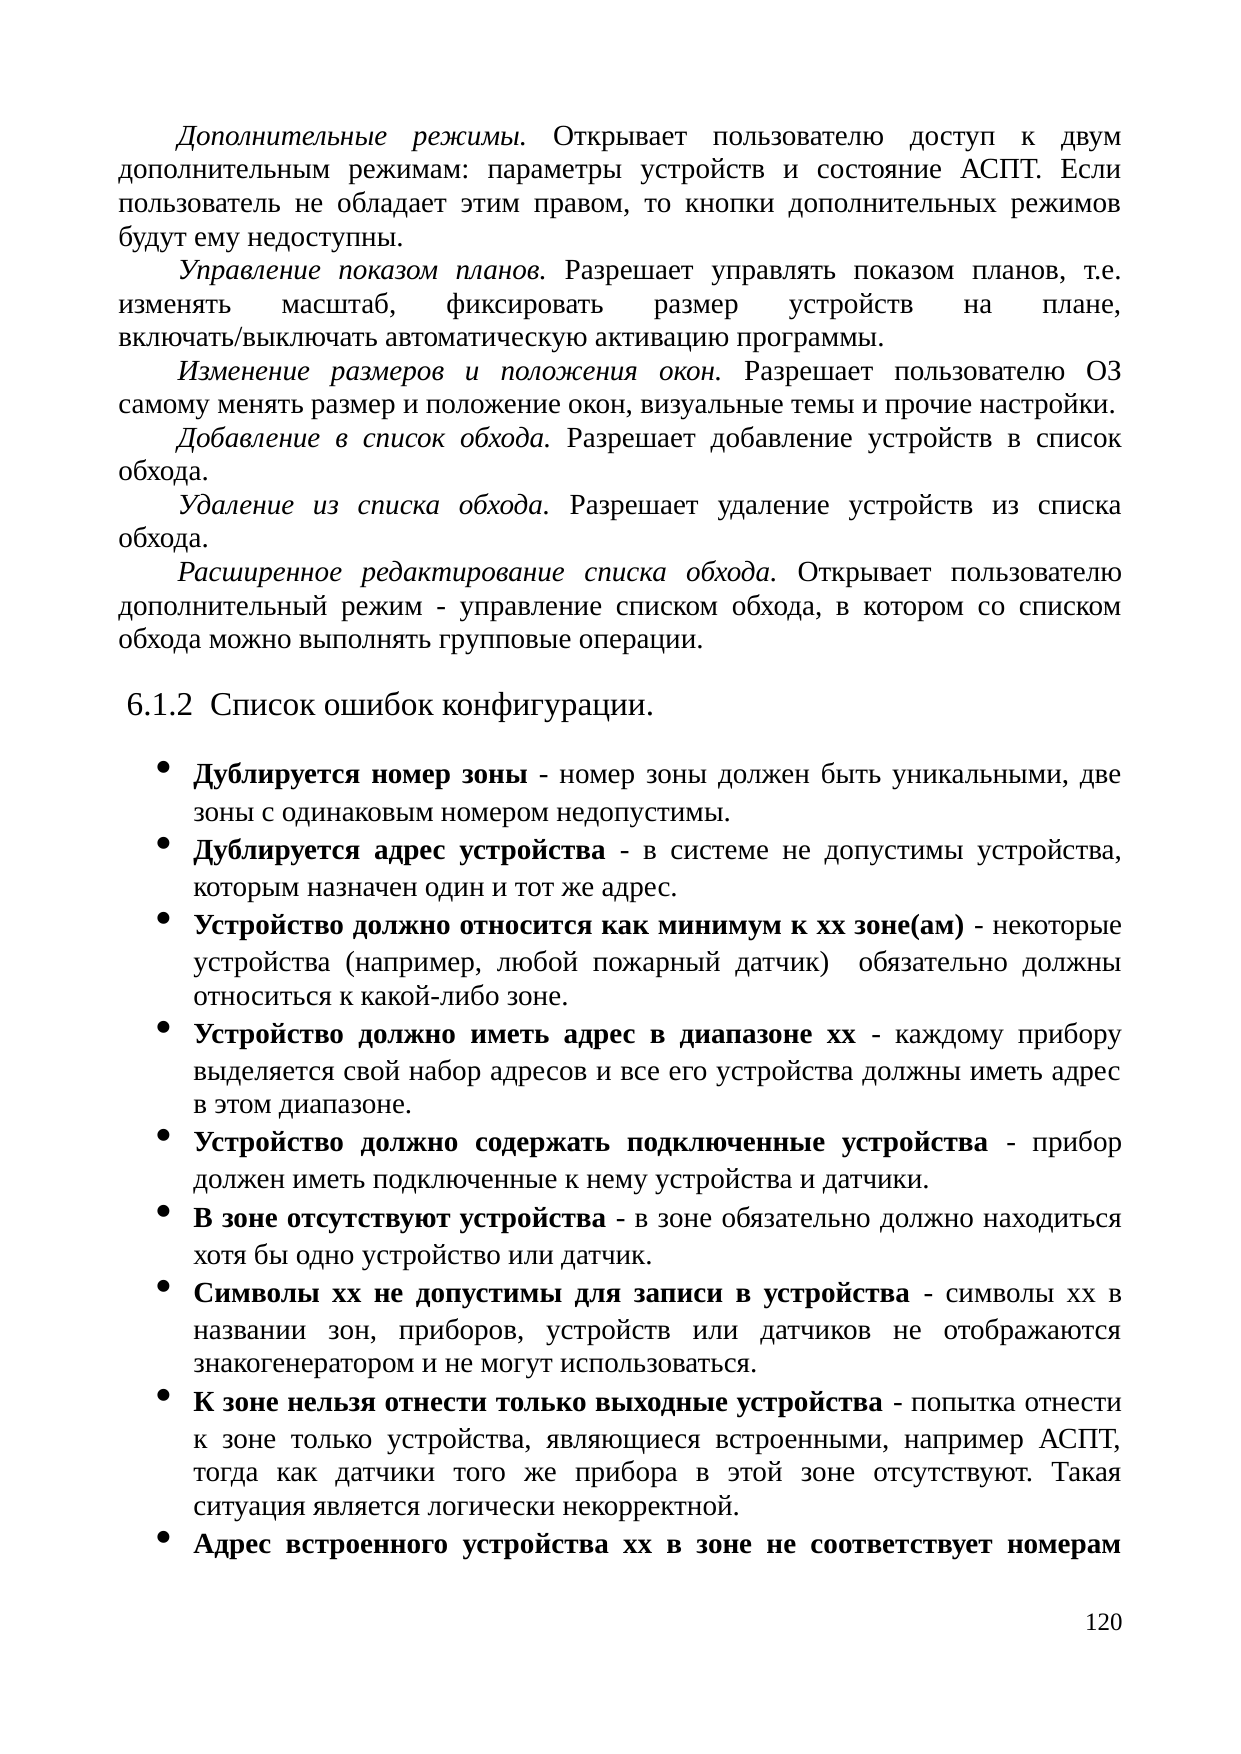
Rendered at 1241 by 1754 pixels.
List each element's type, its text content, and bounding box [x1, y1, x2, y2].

text Добавление в список обхода. Разрешает добавление устройств в список обхода. [118, 420, 1122, 487]
list Дублируется адрес устройства - в системе не допустимы устройства, которым назначен один и тот же адрес. [156, 827, 1122, 902]
list Символы хх не допустимы для записи в устройства - символы хх в названии зон, приборов, устройств или датчиков не отображаются знакогенератором и не могут использоваться. [156, 1270, 1122, 1379]
text Изменение размеров и положения окон. Разрешает пользователю ОЗ самому менять размер и положение окон, визуальные темы и прочие настройки. [118, 353, 1122, 420]
subtitle Список ошибок конфигурации. [118, 684, 1122, 723]
text Удаление из списка обхода. Разрешает удаление устройств из списка обхода. [118, 487, 1122, 554]
list Устройство должно содержать подключенные устройства - прибор должен иметь подключенные к нему устройства и датчики. [156, 1120, 1122, 1195]
list Устройство должно иметь адрес в диапазоне хх - каждому прибору выделяется свой набор адресов и все его устройства должны иметь адрес в этом диапазоне. [156, 1011, 1122, 1120]
text Расширенное редактирование списка обхода. Открывает пользователю дополнительный режим - управление списком обхода, в котором со списком обхода можно выполнять групповые операции. [118, 554, 1122, 655]
list Дублируется номер зоны - номер зоны должен быть уникальными, две зоны с одинаковым номером недопустимы. [156, 752, 1122, 827]
list К зоне нельзя отнести только выходные устройства - попытка отнести к зоне только устройства, являющиеся встроенными, например АСПТ, тогда как датчики того же прибора в этой зоне отсутствуют. Такая ситуация является логически некорректной. [156, 1379, 1122, 1521]
text Управление показом планов. Разрешает управлять показом планов, т.е. изменять масштаб, фиксировать размер устройств на плане, включать/выключать автоматическую активацию программы. [118, 252, 1122, 353]
list В зоне отсутствуют устройства - в зоне обязательно должно находиться хотя бы одно устройство или датчик. [156, 1195, 1122, 1270]
list Устройство должно относится как минимум к хх зоне(ам) - некоторые устройства (например, любой пожарный датчик) обязательно должны относиться к какой-либо зоне. [156, 902, 1122, 1011]
text Дополнительные режимы. Открывает пользователю доступ к двум дополнительным режимам: параметры устройств и состояние АСПТ. Если пользователь не обладает этим правом, то кнопки дополнительных режимов будут ему недоступны. [118, 118, 1122, 252]
list Адрес встроенного устройства xx в зоне не соответствует номерам [156, 1521, 1122, 1563]
